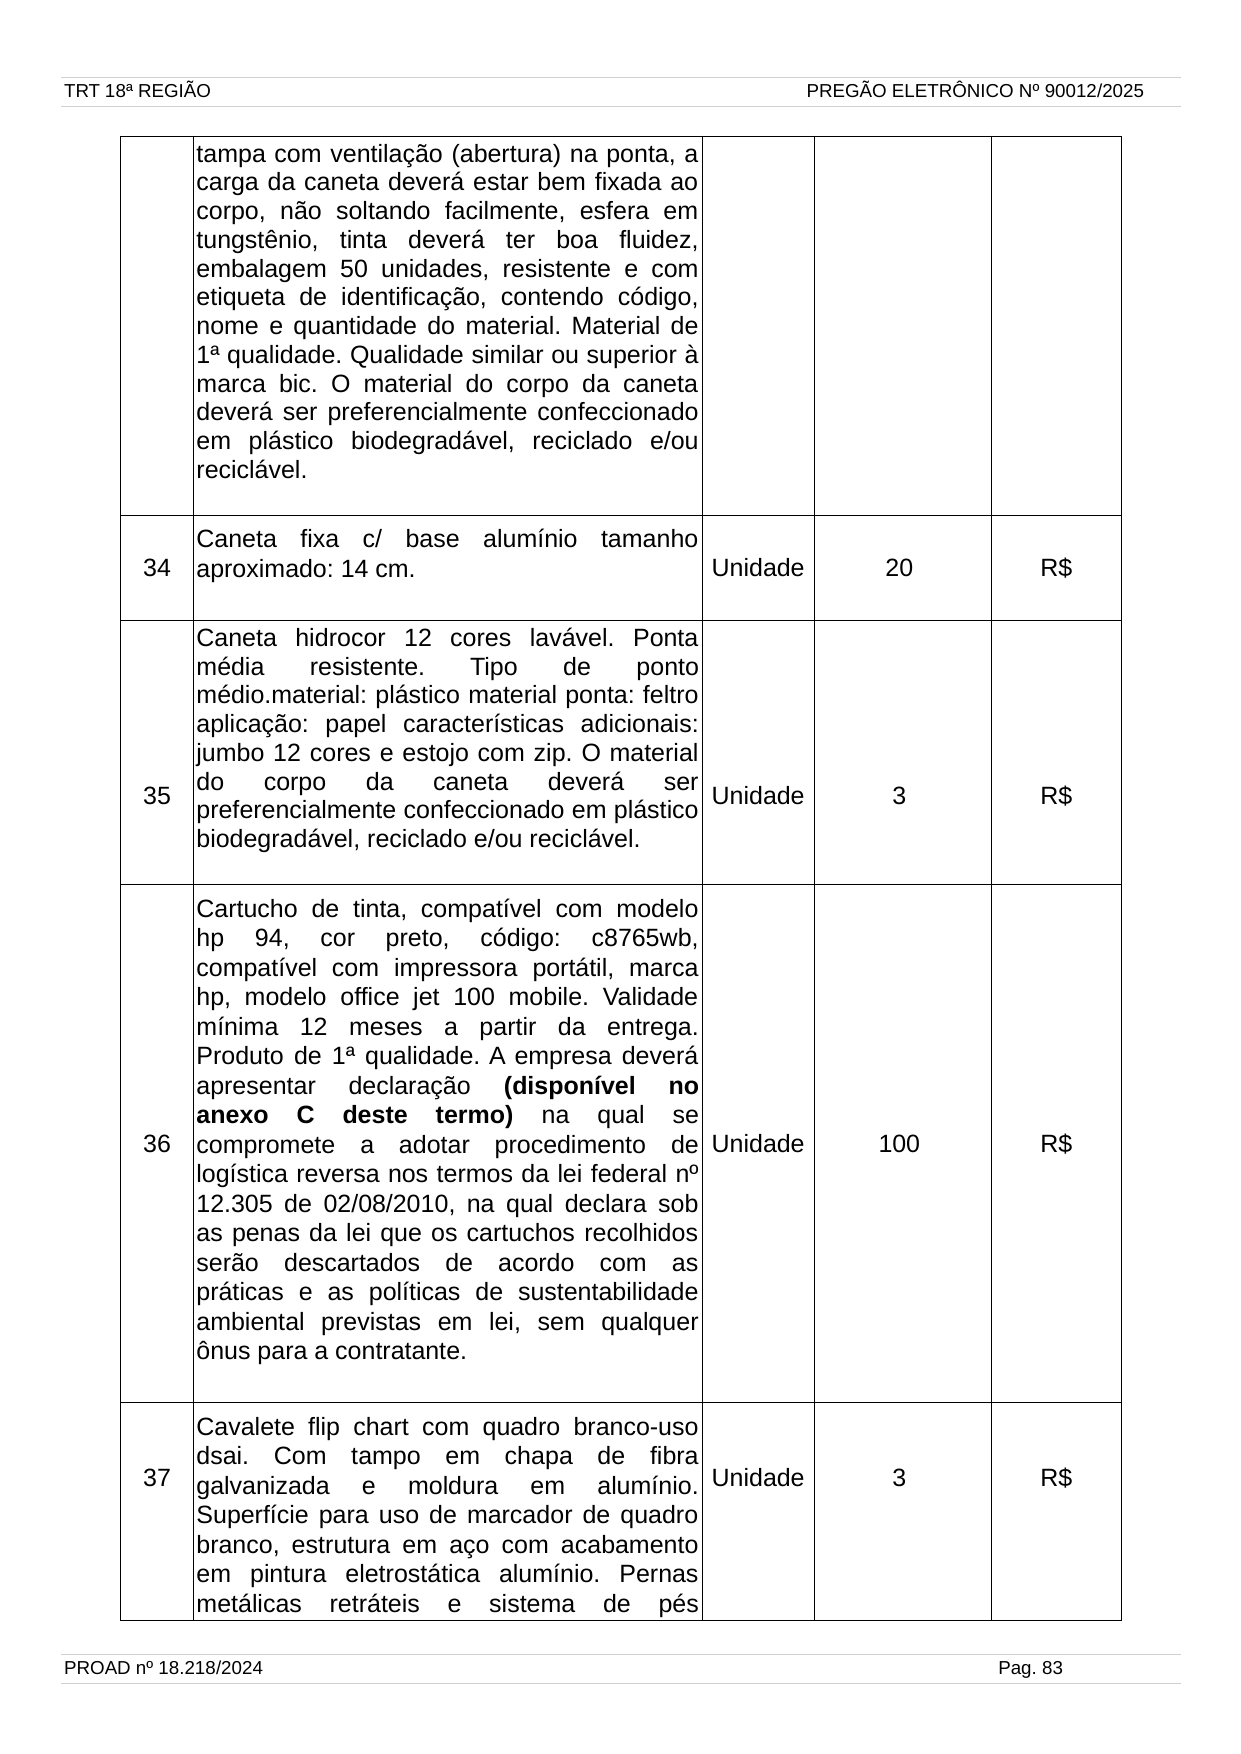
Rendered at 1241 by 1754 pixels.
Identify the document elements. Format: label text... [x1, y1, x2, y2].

table_cell 34 [121, 516, 193, 620]
table_cell R$ [992, 885, 1121, 1402]
table_cell [121, 137, 193, 515]
table_cell Unidade [703, 516, 814, 620]
table_cell 3 [815, 621, 991, 884]
table_cell 37 [121, 1403, 193, 1620]
table_cell 3 [815, 1403, 991, 1620]
table_cell tampa com ventilação (abertura) na ponta, a carga da caneta deverá estar bem fixada ao corpo, não soltando facilmente, esfera em tungstênio, tinta deverá ter boa fluidez, embalagem 50 unidades, resistente e com etiqueta de identificação, contendo código, nome e quantidade do material. Material de 1ª qualidade. Qualidade similar ou superior à marca bic. O material do corpo da caneta deverá ser preferencialmente confeccionado em plástico biodegradável, reciclado e/ou reciclável. [194, 137, 702, 515]
table_cell 36 [121, 885, 193, 1402]
table_cell 20 [815, 516, 991, 620]
table_cell Caneta fixa c/ base alumínio tamanho aproximado: 14 cm. [194, 516, 702, 620]
table_cell Unidade [703, 1403, 814, 1620]
table_cell Unidade [703, 621, 814, 884]
table_cell R$ [992, 1403, 1121, 1620]
table_cell 100 [815, 885, 991, 1402]
table_cell [992, 137, 1121, 515]
table_cell Cartucho de tinta, compatível com modelo hp 94, cor preto, código: c8765wb, compatível com impressora portátil, marca hp, modelo office jet 100 mobile. Validade mínima 12 meses a partir da entrega. Produto de 1ª qualidade. A empresa deverá apresentar declaração (disponível no anexo C deste termo) na qual se compromete a adotar procedimento de logística reversa nos termos da lei federal nº 12.305 de 02/08/2010, na qual declara sob as penas da lei que os cartuchos recolhidos serão descartados de acordo com as práticas e as políticas de sustentabilidade ambiental previstas em lei, sem qualquer ônus para a contratante. [194, 885, 702, 1402]
table_cell [703, 137, 814, 515]
table_cell Caneta hidrocor 12 cores lavável. Ponta média resistente. Tipo de ponto médio.material: plástico material ponta: feltro aplicação: papel características adicionais: jumbo 12 cores e estojo com zip. O material do corpo da caneta deverá ser preferencialmente confeccionado em plástico biodegradável, reciclado e/ou reciclável. [194, 621, 702, 884]
table_cell Cavalete flip chart com quadro branco-uso dsai. Com tampo em chapa de fibra galvanizada e moldura em alumínio. Superfície para uso de marcador de quadro branco, estrutura em aço com acabamento em pintura eletrostática alumínio. Pernas metálicas retráteis e sistema de pés [194, 1403, 702, 1620]
table_cell [815, 137, 991, 515]
table_cell 35 [121, 621, 193, 884]
table_cell R$ [992, 621, 1121, 884]
table_cell Unidade [703, 885, 814, 1402]
table_cell R$ [992, 516, 1121, 620]
